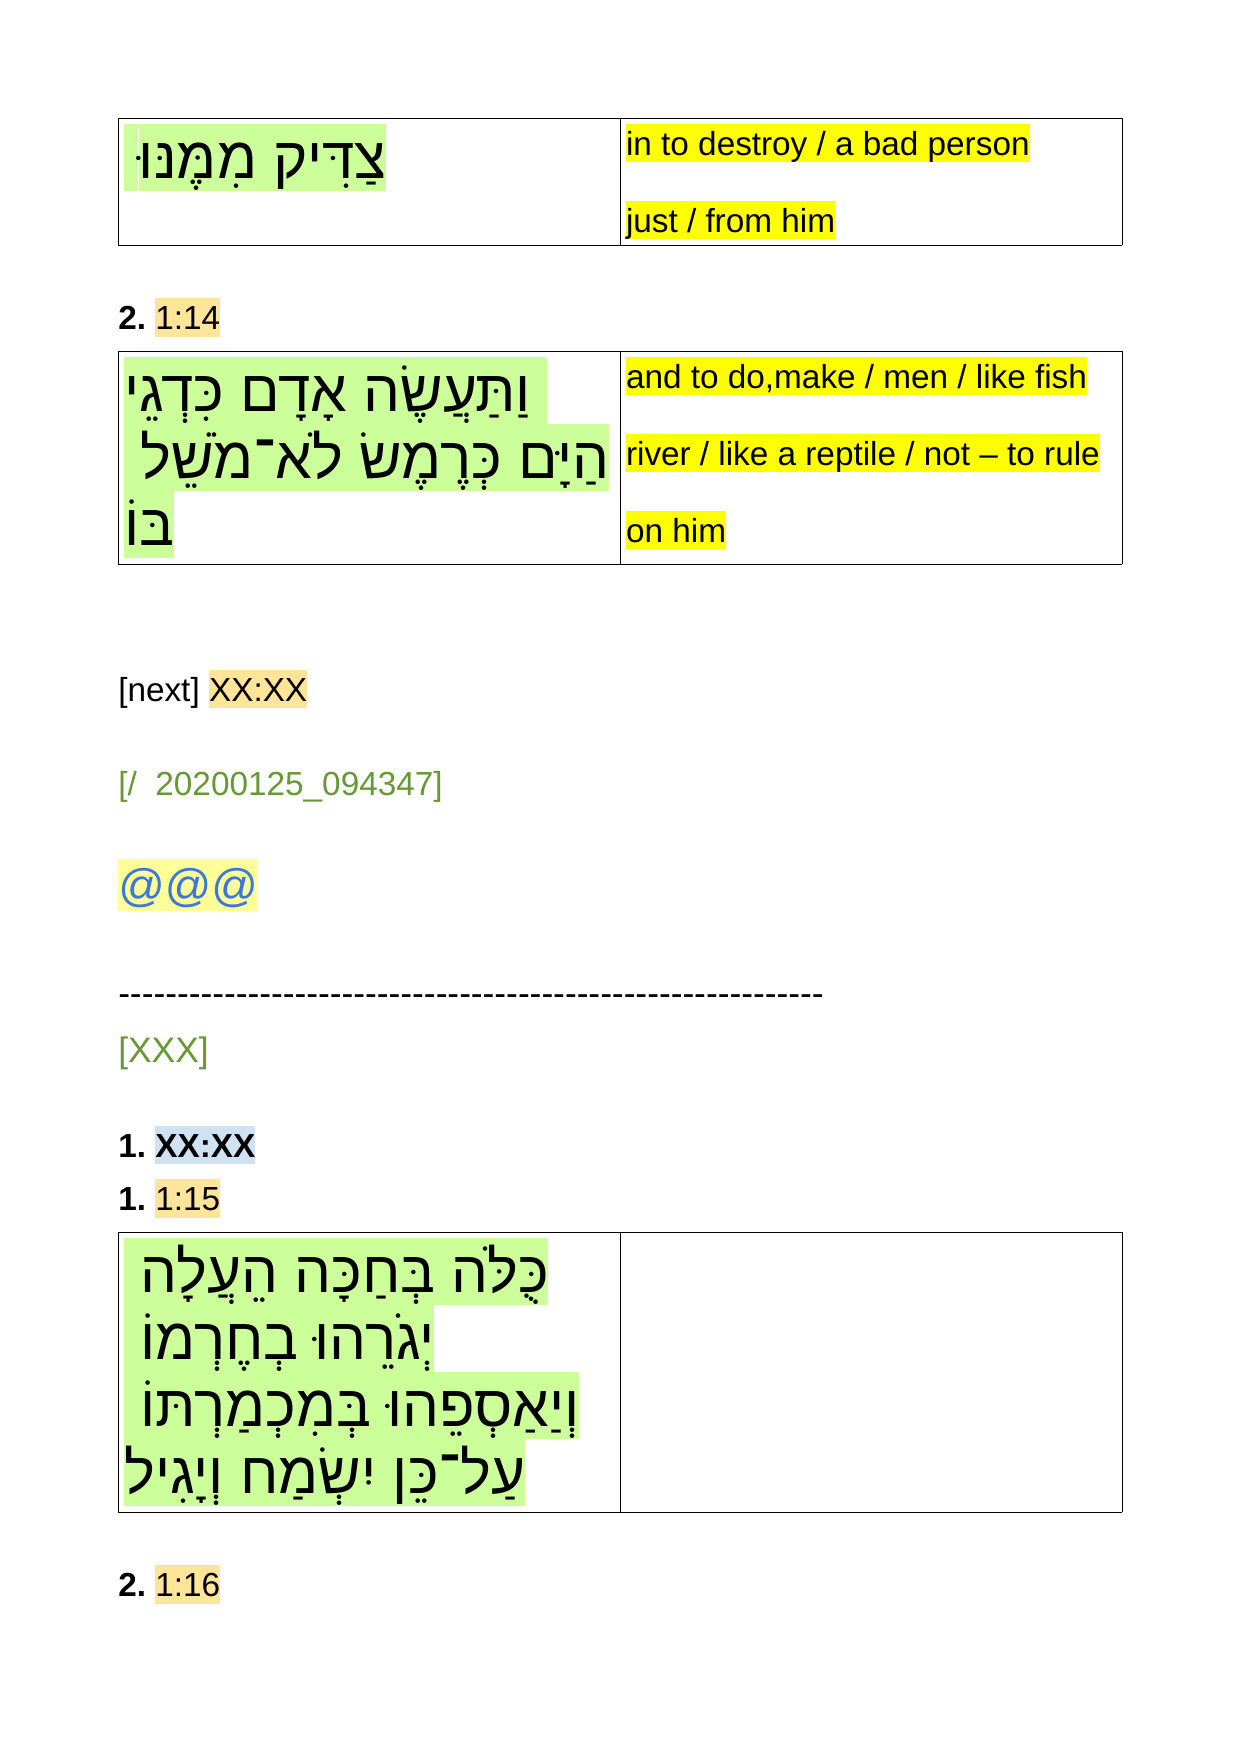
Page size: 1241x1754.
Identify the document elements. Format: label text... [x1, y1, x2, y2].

text [XXX] [118, 1029, 1122, 1069]
text [next] XX:XX [118, 670, 1122, 708]
text @@@ [118, 859, 1122, 911]
table_header [621, 1233, 1122, 1512]
table_header in to destroy / a bad person just / from him [621, 119, 1122, 245]
text [/ 20200125_094347] [118, 764, 1122, 803]
text 2. 1:14 [118, 298, 1122, 337]
table_header צַדִּיק מִמֶּנּוּ [119, 119, 620, 245]
text 2. 1:16 [118, 1565, 1122, 1604]
text 1. 1:15 [118, 1179, 1122, 1218]
text ------------------------------------------------------------ [118, 973, 1122, 1013]
text 1. XX:XX [118, 1126, 1122, 1164]
table_header and to do,make / men / like fish river / like a reptile / not – to rule on him [621, 352, 1122, 564]
table_header כֻּלֹּה בְּחַכָּה הֵעֲלָה יְגֹרֵהוּ בְחֶרְמוֹ וְיַאַסְפֵהוּ בְּמִכְמַרְתּוֹ עַל־כֵּן יִשְׂמַח וְיָגִיל [119, 1233, 620, 1512]
table_header וַתַּעֲשֶׂה אָדָם כִּדְגֵי הַיָּם כְּרֶמֶשׂ לֹא־מֹשֵׁל בּוֹ [119, 352, 620, 564]
